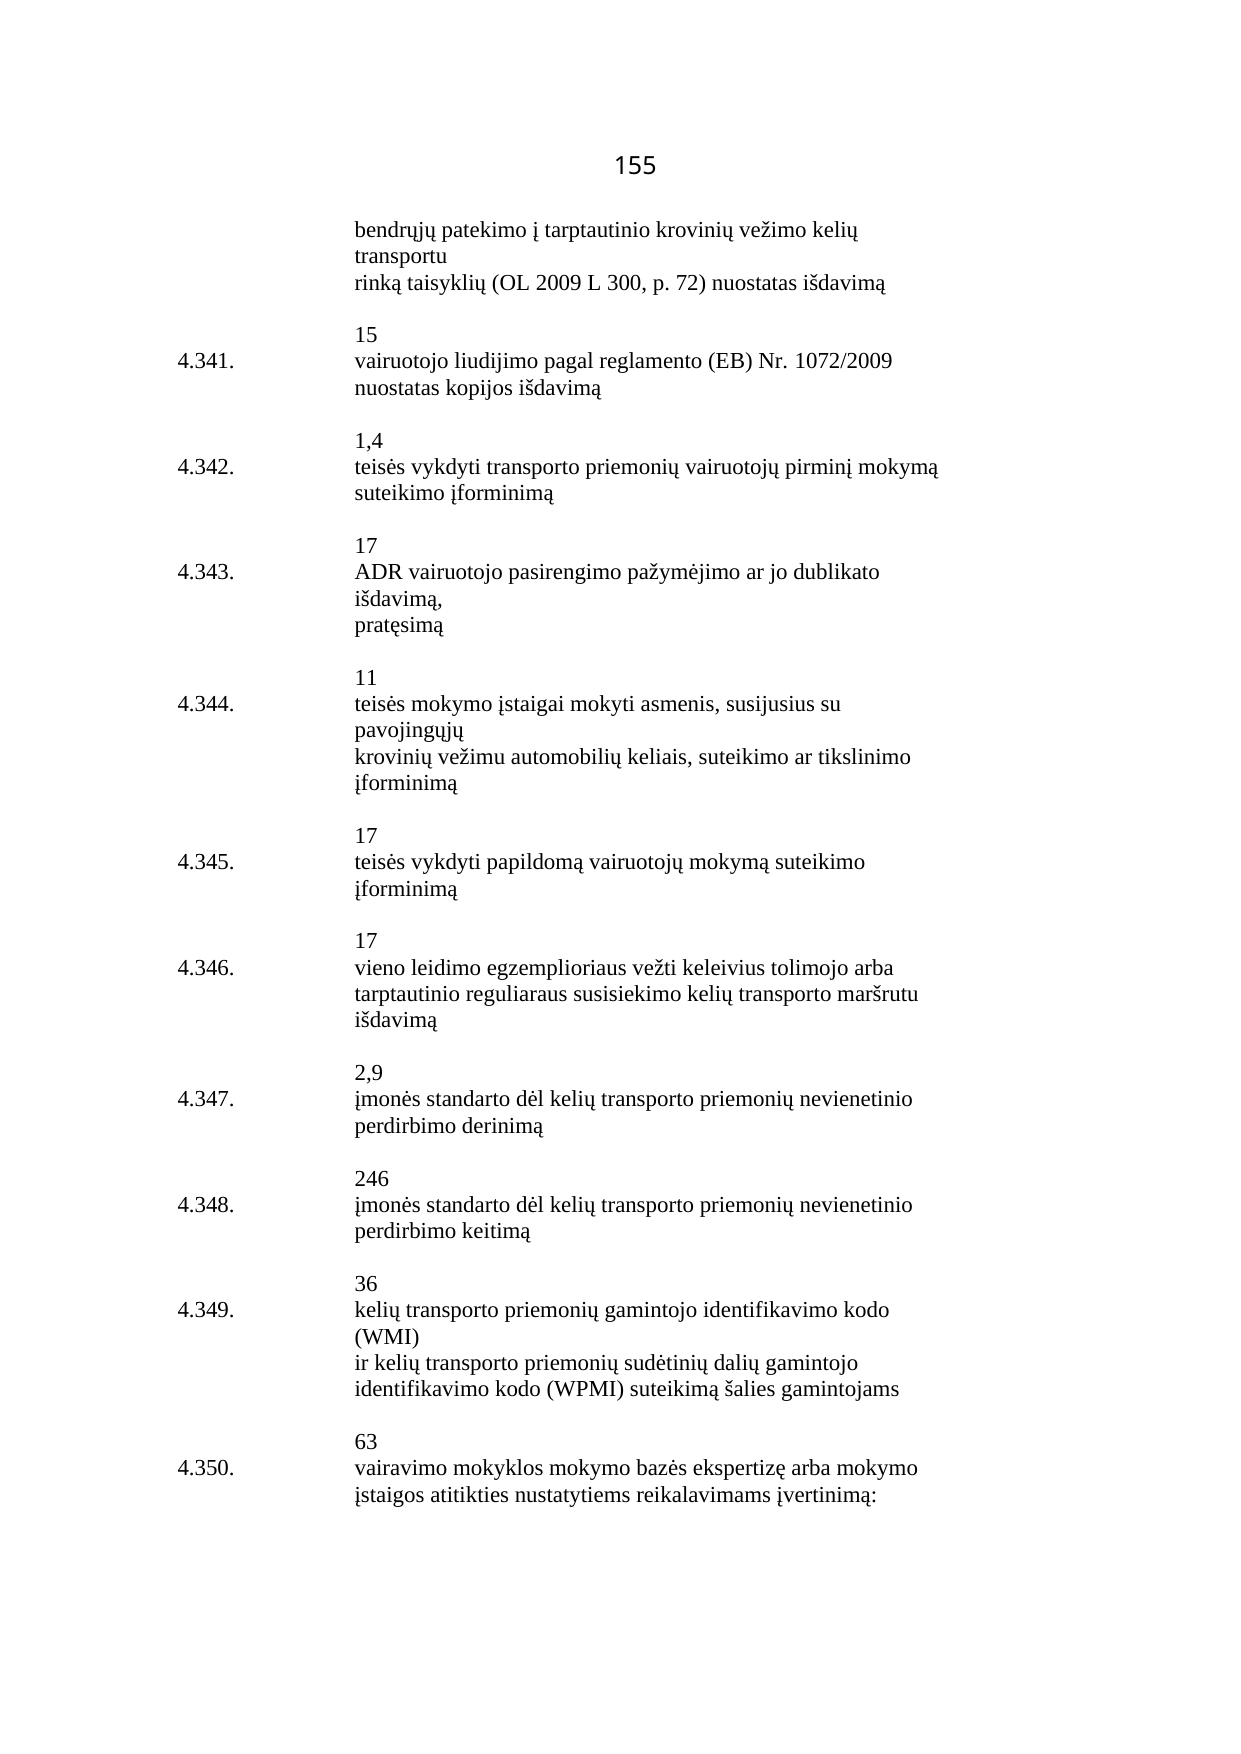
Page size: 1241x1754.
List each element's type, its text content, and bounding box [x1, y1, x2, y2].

text nuostatas kopijos išdavimą 1,4 [354, 374, 945, 453]
text krovinių vežimu automobilių keliais, suteikimo ar tikslinimo [354, 743, 945, 769]
text 4.343. ADR vairuotojo pasirengimo pažymėjimo ar jo dublikato išdavimą, [177, 558, 945, 611]
text 4.345. teisės vykdyti papildomą vairuotojų mokymą suteikimo įforminimą 17 [177, 848, 945, 954]
text 4.342. teisės vykdyti transporto priemonių vairuotojų pirminį mokymą [177, 453, 945, 479]
text 4.341. vairuotojo liudijimo pagal reglamento (EB) Nr. 1072/2009 [177, 348, 945, 374]
text 4.344. teisės mokymo įstaigai mokyti asmenis, susijusius su pavojingųjų [177, 690, 945, 743]
text 4.347. įmonės standarto dėl kelių transporto priemonių nevienetinio [177, 1086, 945, 1112]
text suteikimo įforminimą 17 [354, 479, 945, 558]
text 4.349. kelių transporto priemonių gamintojo identifikavimo kodo (WMI) [177, 1296, 945, 1349]
text perdirbimo derinimą 246 [354, 1112, 945, 1191]
text perdirbimo keitimą 36 [354, 1217, 945, 1296]
text 4.348. įmonės standarto dėl kelių transporto priemonių nevienetinio [177, 1191, 945, 1217]
text ir kelių transporto priemonių sudėtinių dalių gamintojo [354, 1349, 945, 1375]
text tarptautinio reguliaraus susisiekimo kelių transporto maršrutu [354, 980, 945, 1006]
text rinką taisyklių (OL 2009 L 300, p. 72) nuostatas išdavimą 15 [354, 268, 945, 348]
text išdavimą 2,9 [354, 1006, 945, 1086]
text bendrųjų patekimo į tarptautinio krovinių vežimo kelių transportu [354, 216, 945, 268]
text identifikavimo kodo (WPMI) suteikimą šalies gamintojams 63 [354, 1375, 945, 1454]
text 4.350. vairavimo mokyklos mokymo bazės ekspertizę arba mokymo [177, 1454, 945, 1481]
text 4.346. vieno leidimo egzemplioriaus vežti keleivius tolimojo arba [177, 954, 945, 980]
text pratęsimą 11 [354, 611, 945, 690]
text įforminimą 17 [354, 769, 945, 848]
text įstaigos atitikties nustatytiems reikalavimams įvertinimą: [354, 1481, 945, 1533]
